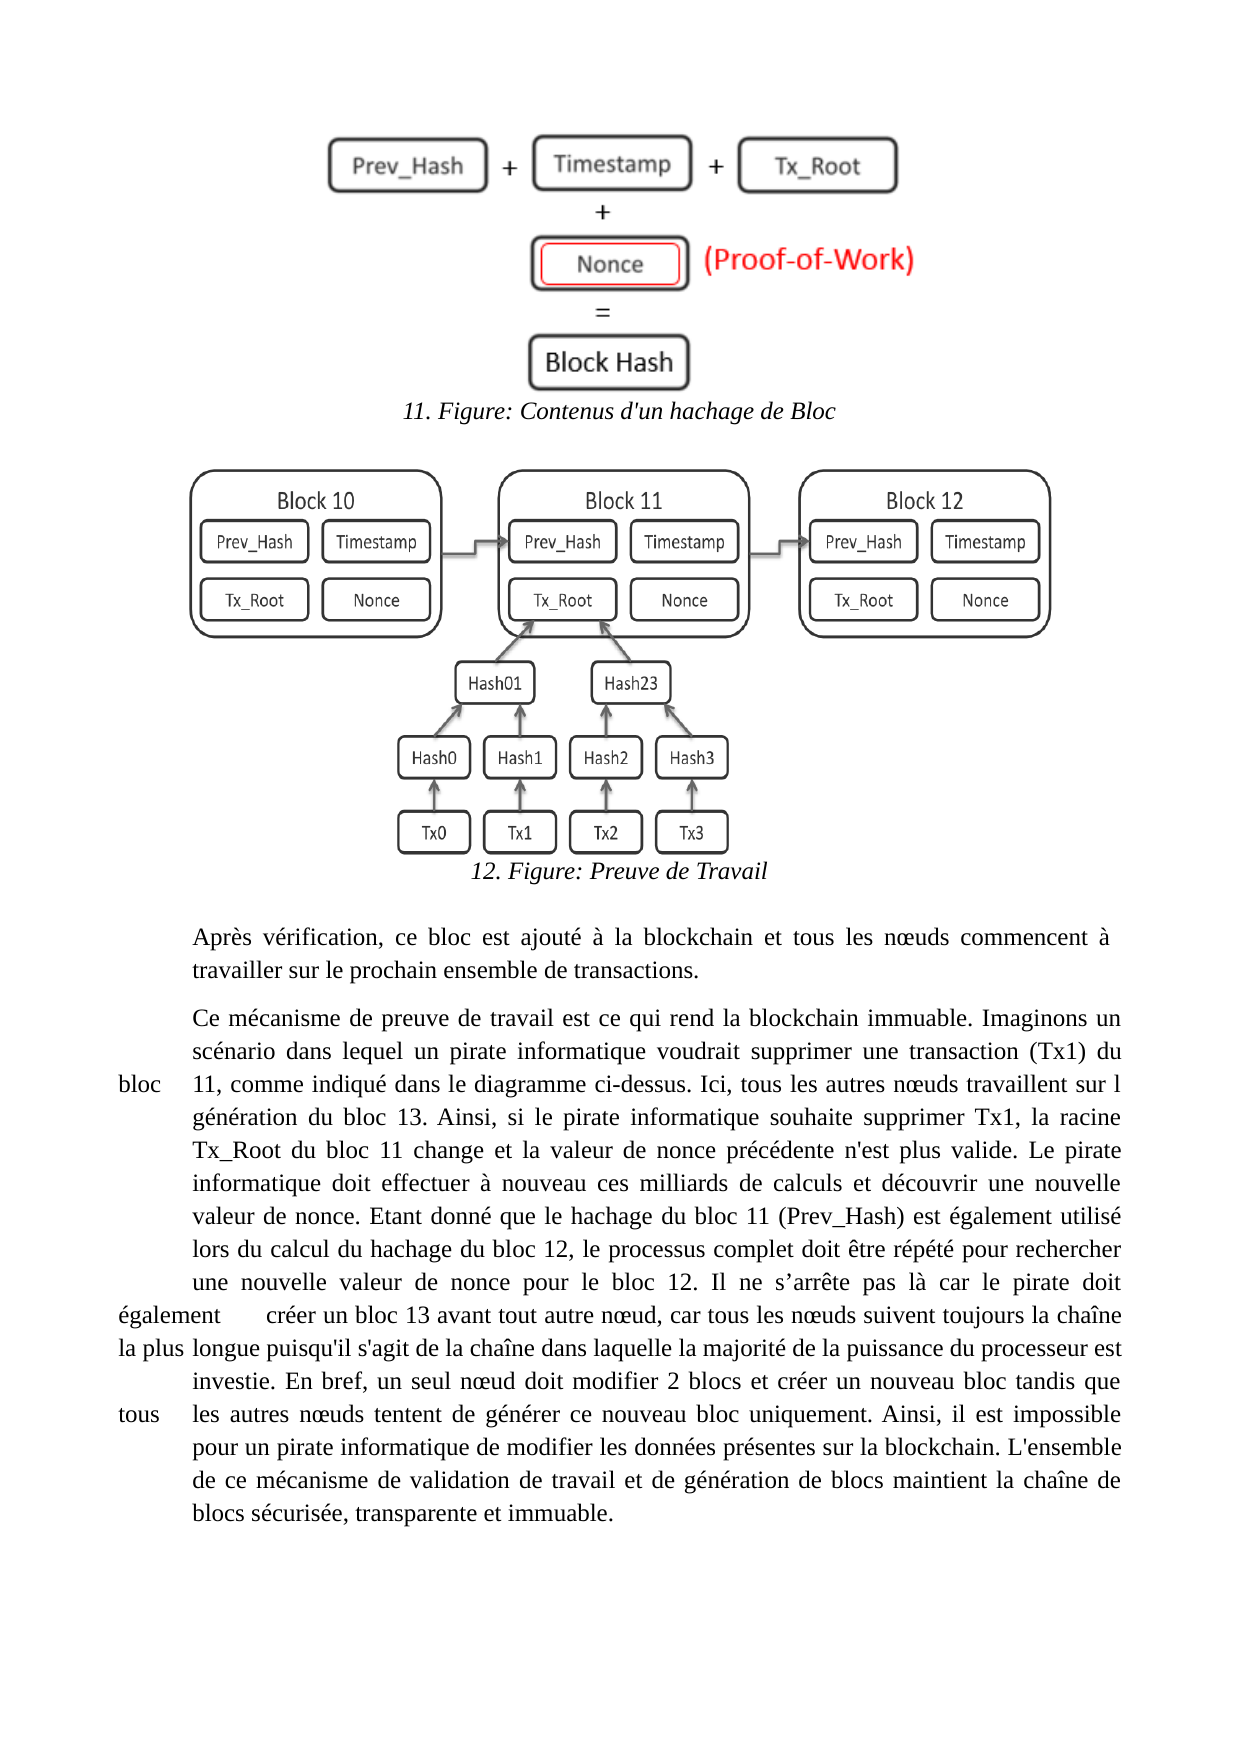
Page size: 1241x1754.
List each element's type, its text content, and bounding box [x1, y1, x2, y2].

text 12. Figure: Preuve de Travail [188, 856, 1053, 885]
text Après vérification, ce bloc est ajouté à la blockchain et tous les nœuds commencent à travailler sur le prochain ensemble de transactions. [118, 853, 1122, 984]
picture [187, 466, 1053, 856]
picture [322, 130, 918, 397]
text Ce mécanisme de preuve de travail est ce qui rend la blockchain immuable. Imaginons un scénario dans lequel un pirate informatique voudrait supprimer une transaction (Tx1) du bloc 11, comme indiqué dans le diagramme ci-dessus. Ici, tous les autres nœuds travaillent sur l génération du bloc 13. Ainsi, si le pirate informatique souhaite supprimer Tx1, la racine Tx_Root du bloc 11 change et la valeur de nonce précédente n'est plus valide. Le pirate informatique doit effectuer à nouveau ces milliards de calculs et découvrir une nouvelle valeur de nonce. Etant donné que le hachage du bloc 11 (Prev_Hash) est également utilisé lors du calcul du hachage du bloc 12, le processus complet doit être répété pour rechercher une nouvelle valeur de nonce pour le bloc 12. Il ne s’arrête pas là car le pirate doit également créer un bloc 13 avant tout autre nœud, car tous les nœuds suivent toujours la chaîne la plus longue puisqu'il s'agit de la chaîne dans laquelle la majorité de la puissance du processeur est investie. En bref, un seul nœud doit modifier 2 blocs et créer un nouveau bloc tandis que tous les autres nœuds tentent de générer ce nouveau bloc uniquement. Ainsi, il est impossible pour un pirate informatique de modifier les données présentes sur la blockchain. L'ensemble de ce mécanisme de validation de travail et de génération de blocs maintient la chaîne de blocs sécurisée, transparente et immuable. [118, 1003, 1122, 1527]
text 11. Figure: Contenus d'un hachage de Bloc [323, 397, 918, 425]
